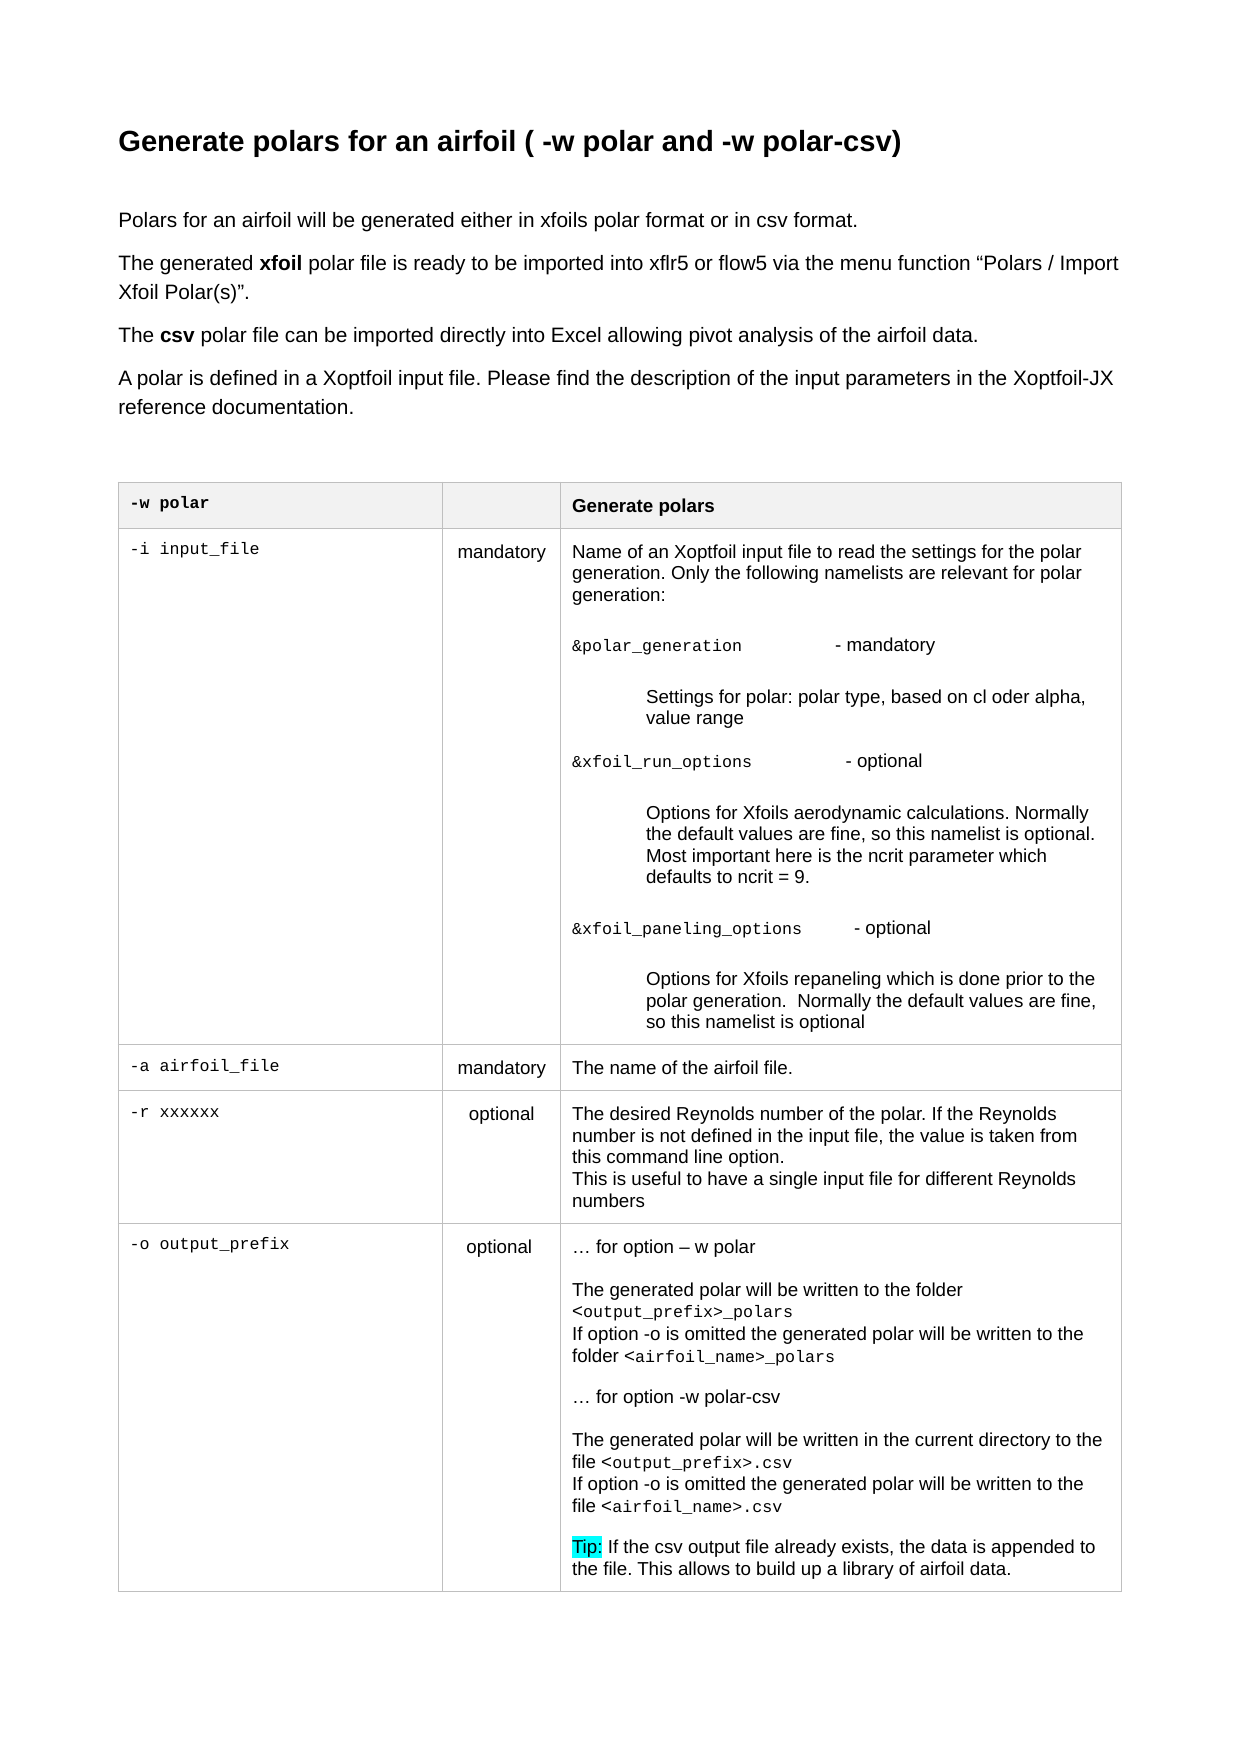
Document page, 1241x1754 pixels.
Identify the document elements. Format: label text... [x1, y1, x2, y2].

table_cell optional [443, 1224, 560, 1591]
text The csv polar file can be imported directly into Excel allowing pivot analysis of the airfoil data. [118, 323, 1122, 347]
table_cell optional [443, 1091, 560, 1223]
subtitle Generate polars for an airfoil ( -w polar and -w polar-csv) [118, 124, 1122, 158]
text The generated xfoil polar file is ready to be imported into xflr5 or flow5 via the menu function “Polars / Import Xfoil Polar(s)”. [118, 251, 1122, 303]
table_header -w polar [119, 483, 442, 528]
table_header [443, 483, 560, 528]
table_cell Name of an Xoptfoil input file to read the settings for the polar generation. Only the following namelists are relevant for polar generation: &polar_generation - mandatory Settings for polar: polar type, based on cl oder alpha, value range &xfoil_run_options - optional Options for Xfoils aerodynamic calculations. Normally the default values are fine, so this namelist is optional. Most important here is the ncrit parameter which defaults to ncrit = 9. &xfoil_paneling_options - optional Options for Xfoils repaneling which is done prior to the polar generation. Normally the default values are fine, so this namelist is optional [561, 529, 1121, 1044]
table_cell -r xxxxxx [119, 1091, 442, 1223]
table_cell The name of the airfoil file. [561, 1045, 1121, 1090]
text A polar is defined in a Xoptfoil input file. Please find the description of the input parameters in the Xoptfoil-JX reference documentation. [118, 366, 1122, 419]
table_cell -i input_file [119, 529, 442, 1044]
table_cell mandatory [443, 1045, 560, 1090]
table_cell … for option – w polar The generated polar will be written to the folder <output_prefix>_polars If option -o is omitted the generated polar will be written to the folder <airfoil_name>_polars … for option -w polar-csv The generated polar will be written in the current directory to the file <output_prefix>.csv If option -o is omitted the generated polar will be written to the file <airfoil_name>.csv Tip: If the csv output file already exists, the data is appended to the file. This allows to build up a library of airfoil data. [561, 1224, 1121, 1591]
table_header Generate polars [561, 483, 1121, 528]
table_cell mandatory [443, 529, 560, 1044]
text Polars for an airfoil will be generated either in xfoils polar format or in csv format. [118, 207, 1122, 231]
table_cell -a airfoil_file [119, 1045, 442, 1090]
table_cell -o output_prefix [119, 1224, 442, 1591]
table_cell The desired Reynolds number of the polar. If the Reynolds number is not defined in the input file, the value is taken from this command line option. This is useful to have a single input file for different Reynolds numbers [561, 1091, 1121, 1223]
